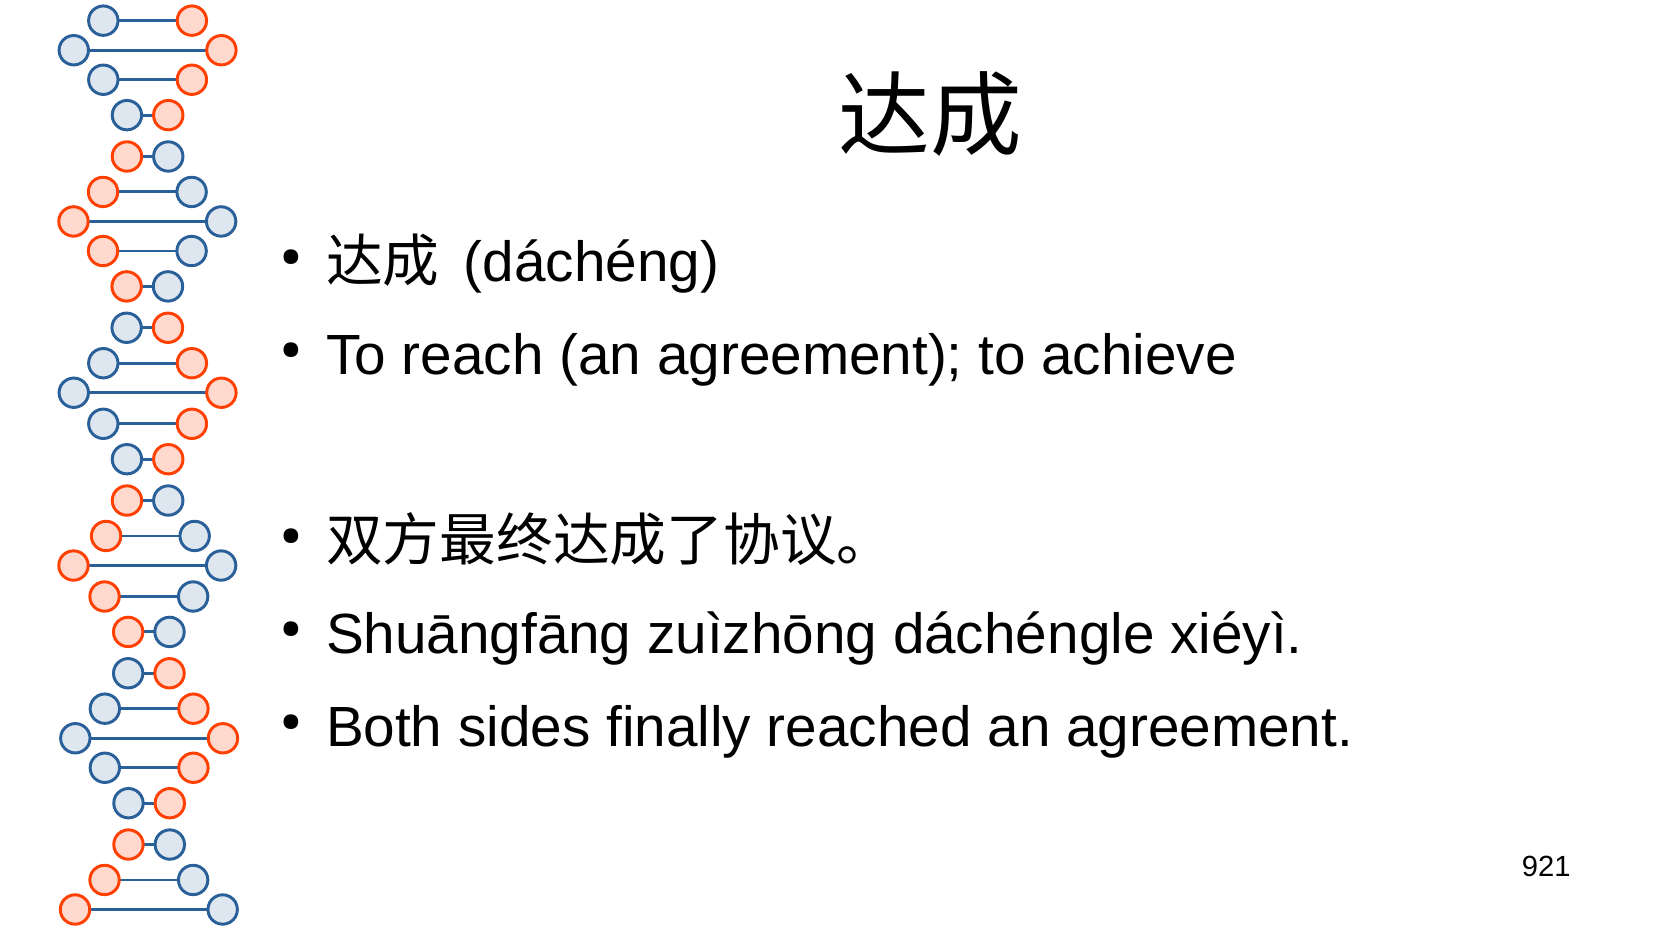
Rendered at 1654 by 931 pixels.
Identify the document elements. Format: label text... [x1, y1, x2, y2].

list 达成 (dáchéng) To reach (an agreement); to achieve 双方最终达成了协议。 Shuāngfāng zuìzhōng dáchéngle xiéyì. Both sides finally reached an agreement. [265, 224, 1595, 764]
title 达成 [265, 35, 1595, 189]
